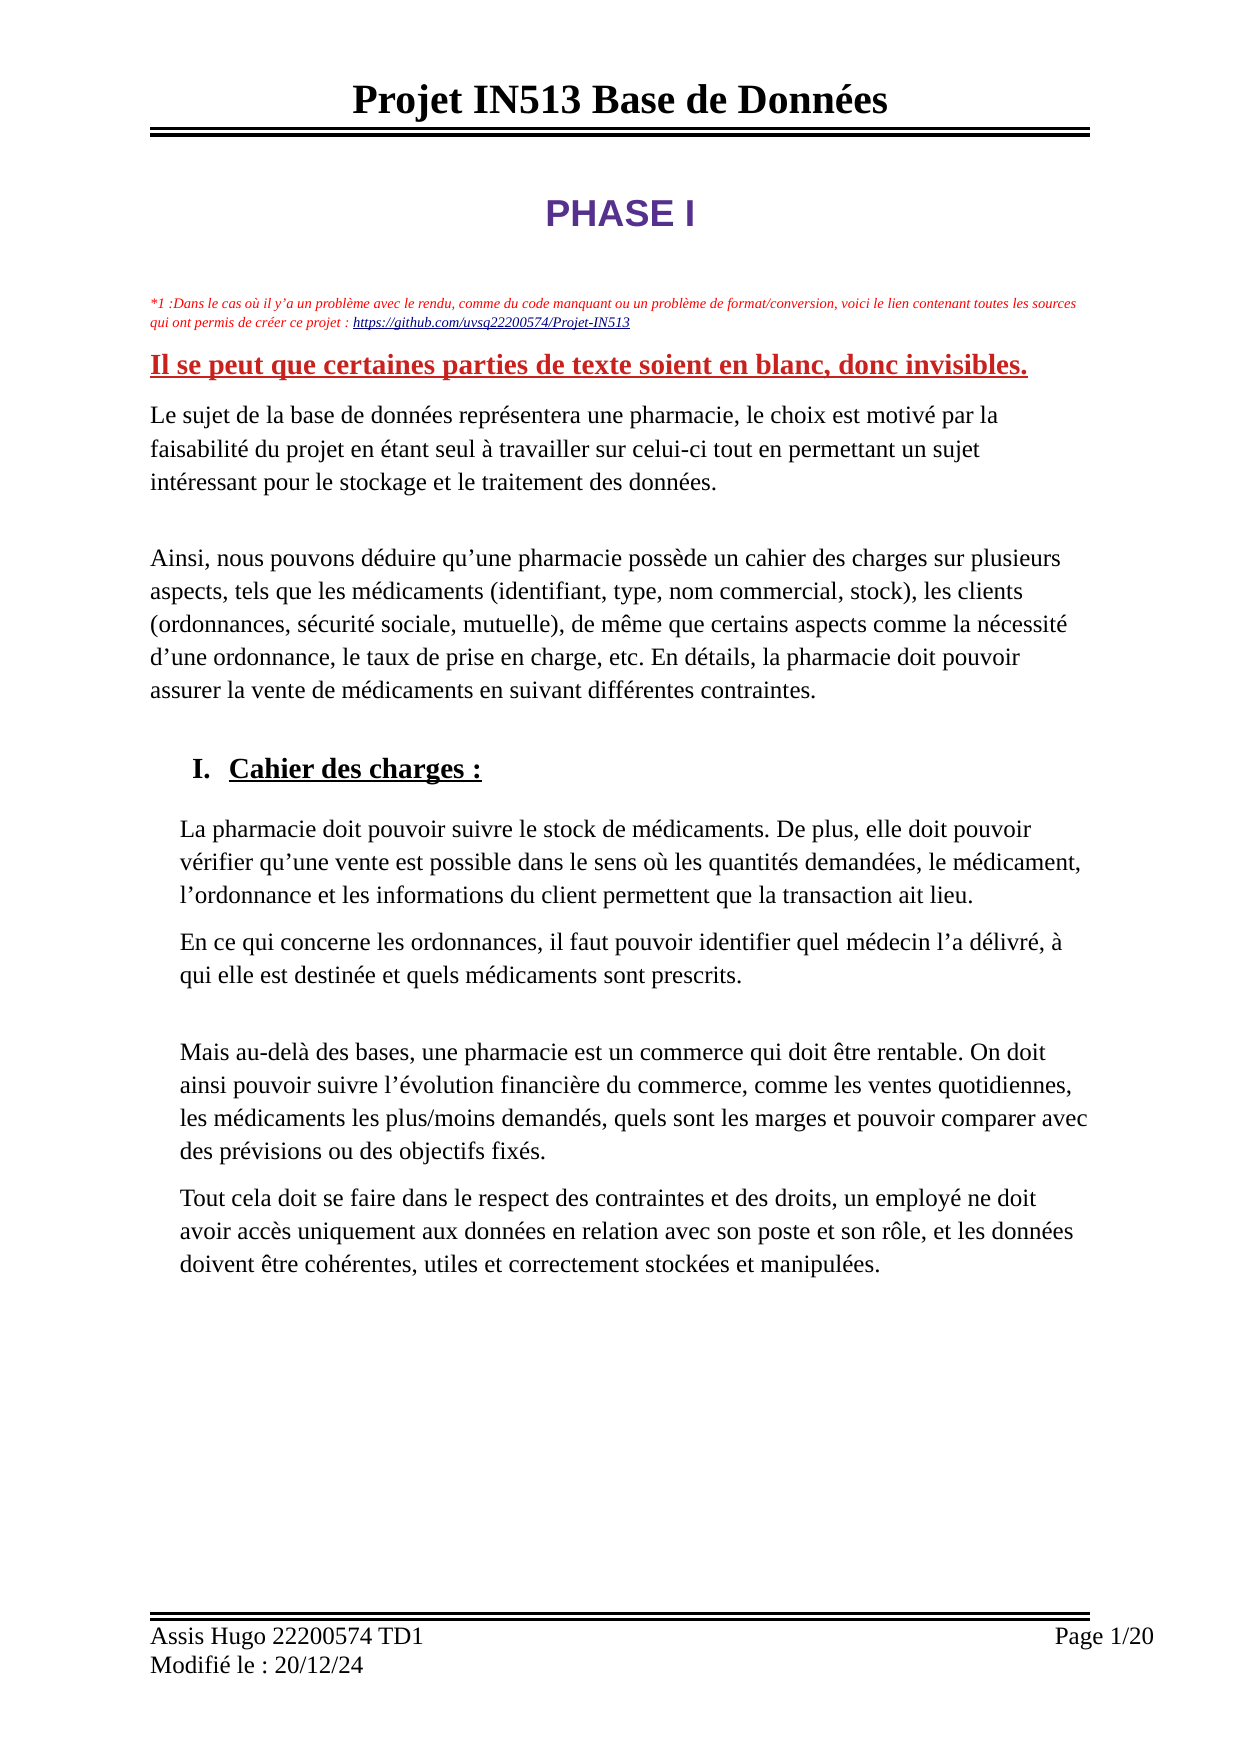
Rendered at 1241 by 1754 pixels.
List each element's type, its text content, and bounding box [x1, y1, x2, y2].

text Il se peut que certaines parties de texte soient en blanc, donc invisibles. [150, 347, 1090, 381]
text En ce qui concerne les ordonnances, il faut pouvoir identifier quel médecin l’a délivré, à qui elle est destinée et quels médicaments sont prescrits. [179, 927, 1090, 989]
text Mais au-delà des bases, une pharmacie est un commerce qui doit être rentable. On doit ainsi pouvoir suivre l’évolution financière du commerce, comme les ventes quotidiennes, les médicaments les plus/moins demandés, quels sont les marges et pouvoir comparer avec des prévisions ou des objectifs fixés. [179, 1037, 1090, 1164]
subtitle PHASE I [150, 191, 1090, 234]
text La pharmacie doit pouvoir suivre le stock de médicaments. De plus, elle doit pouvoir vérifier qu’une vente est possible dans le sens où les quantités demandées, le médicament, l’ordonnance et les informations du client permettent que la transaction ait lieu. [179, 814, 1090, 908]
text Tout cela doit se faire dans le respect des contraintes et des droits, un employé ne doit avoir accès uniquement aux données en relation avec son poste et son rôle, et les données doivent être cohérentes, utiles et correctement stockées et manipulées. [179, 1183, 1090, 1278]
text Ainsi, nous pouvons déduire qu’une pharmacie possède un cahier des charges sur plusieurs aspects, tels que les médicaments (identifiant, type, nom commercial, stock), les clients (ordonnances, sécurité sociale, mutuelle), de même que certains aspects comme la nécessité d’une ordonnance, le taux de prise en charge, etc. En détails, la pharmacie doit pouvoir assurer la vente de médicaments en suivant différentes contraintes. [150, 543, 1090, 704]
text *1 :Dans le cas où il y’a un problème avec le rendu, comme du code manquant ou un problème de format/conversion, voici le lien contenant toutes les sources qui ont permis de créer ce projet : https://github.com/uvsq22200574/Projet-IN513 [150, 294, 1090, 330]
text Le sujet de la base de données représentera une pharmacie, le choix est motivé par la faisabilité du projet en étant seul à travailler sur celui-ci tout en permettant un sujet intéressant pour le stockage et le traitement des données. [150, 401, 1090, 495]
list Cahier des charges : [210, 751, 1090, 785]
